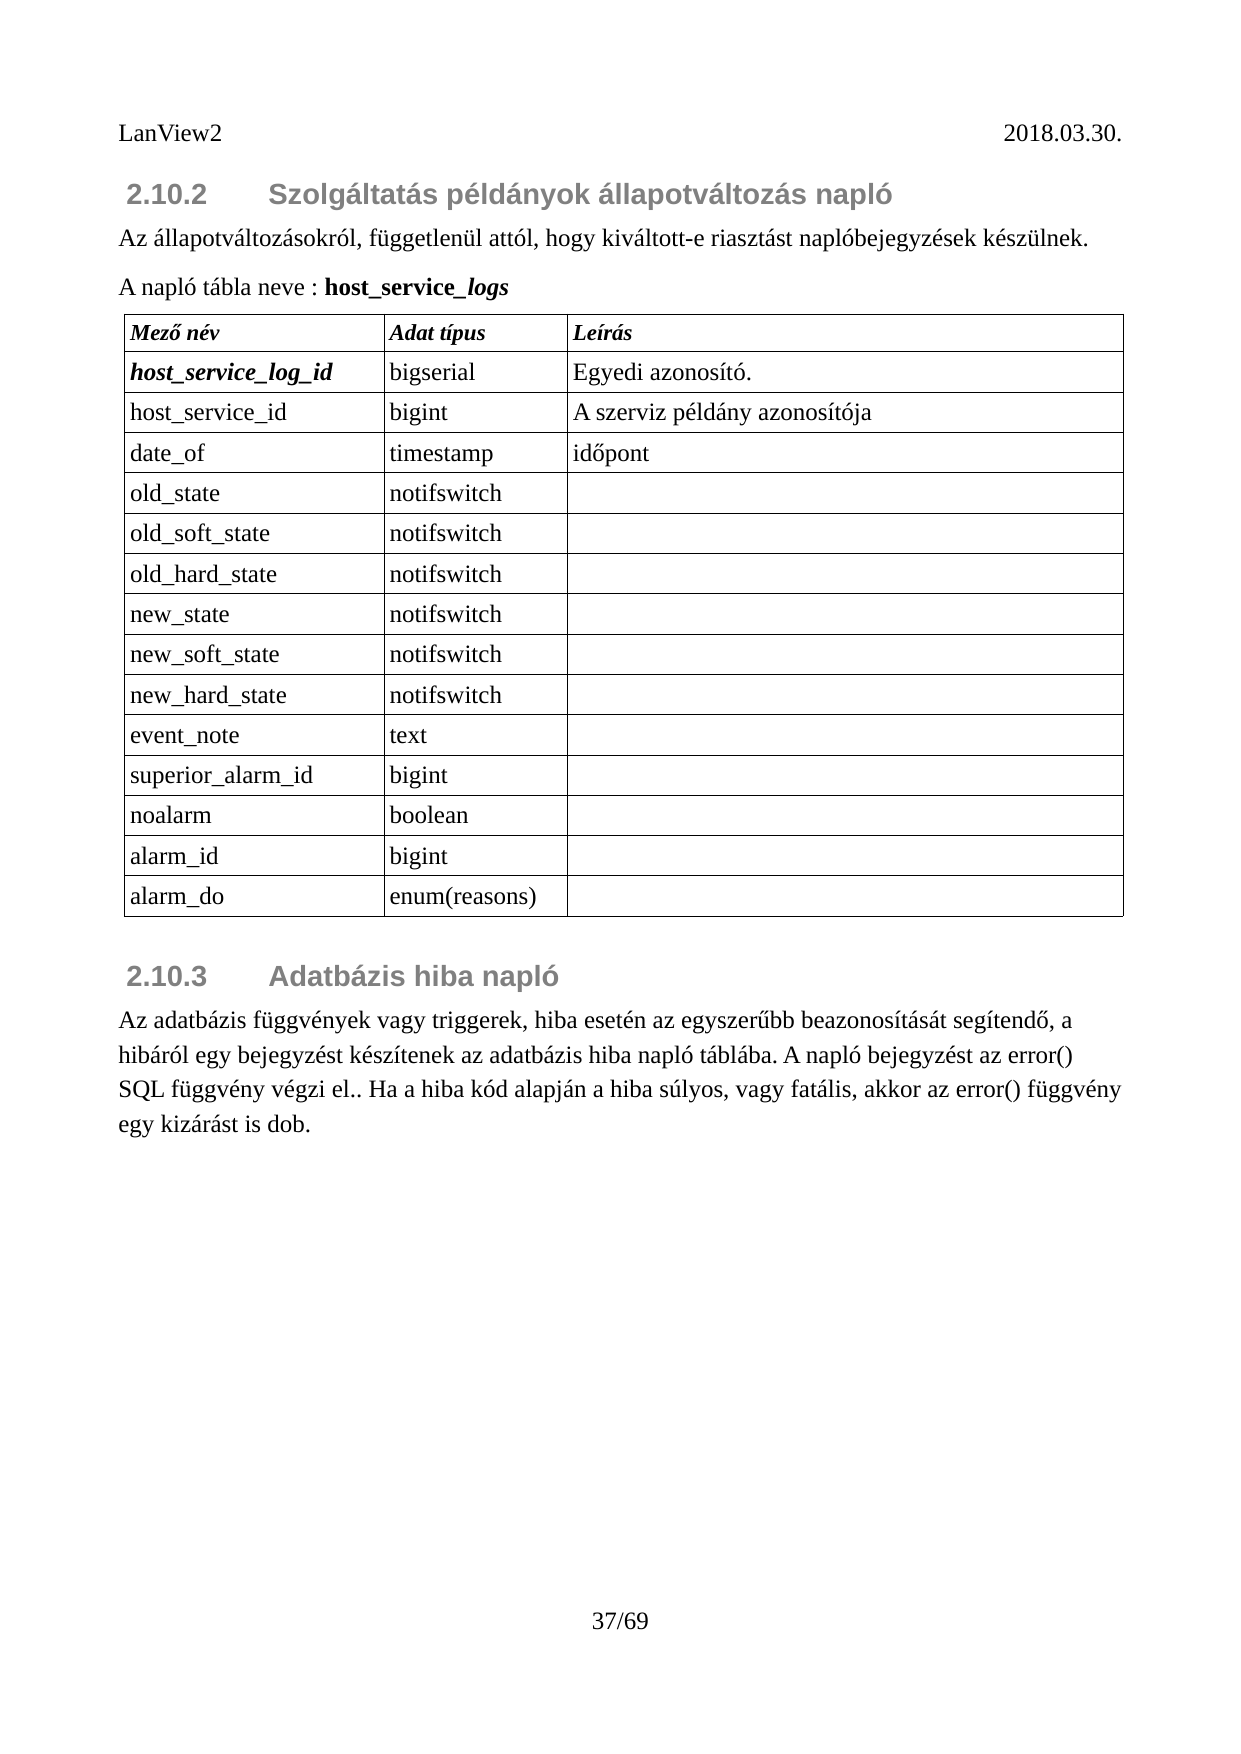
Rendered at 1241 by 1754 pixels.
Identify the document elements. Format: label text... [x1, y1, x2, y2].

table_cell host_service_id [125, 393, 384, 432]
table_cell alarm_id [125, 836, 384, 875]
table_header Leírás [568, 315, 1123, 351]
table_cell notifswitch [385, 473, 567, 513]
table_cell boolean [385, 796, 567, 835]
table_cell notifswitch [385, 594, 567, 633]
table_cell old_state [125, 473, 384, 513]
table_cell superior_alarm_id [125, 756, 384, 795]
subtitle Szolgáltatás példányok állapotváltozás napló [118, 177, 1122, 211]
table_cell [568, 836, 1123, 875]
table_header Mező név [125, 315, 384, 351]
subtitle Adatbázis hiba napló [118, 959, 1122, 993]
table_cell host_service_log_id [125, 352, 384, 392]
table_cell noalarm [125, 796, 384, 835]
table_cell timestamp [385, 433, 567, 472]
table_cell [568, 594, 1123, 633]
table_cell new_state [125, 594, 384, 633]
table_cell notifswitch [385, 554, 567, 593]
table_cell [568, 756, 1123, 795]
table_cell text [385, 715, 567, 754]
table_cell [568, 796, 1123, 835]
table_header Adat típus [385, 315, 567, 351]
table_cell [568, 554, 1123, 593]
table_cell [568, 715, 1123, 754]
text Az adatbázis függvények vagy triggerek, hiba esetén az egyszerűbb beazonosítását segítendő, a hibáról egy bejegyzést készítenek az adatbázis hiba napló táblába. A napló bejegyzést az error() SQL függvény végzi el.. Ha a hiba kód alapján a hiba súlyos, vagy fatális, akkor az error() függvény egy kizárást is dob. [118, 1005, 1122, 1137]
table_cell old_hard_state [125, 554, 384, 593]
table_cell new_hard_state [125, 675, 384, 714]
table_cell bigserial [385, 352, 567, 392]
table_cell new_soft_state [125, 635, 384, 674]
table_cell A szerviz példány azonosítója [568, 393, 1123, 432]
table_cell bigint [385, 393, 567, 432]
table_cell [568, 675, 1123, 714]
table_cell [568, 635, 1123, 674]
table_cell [568, 473, 1123, 513]
table_cell alarm_do [125, 876, 384, 916]
table_cell bigint [385, 756, 567, 795]
text Az állapotváltozásokról, függetlenül attól, hogy kiváltott-e riasztást naplóbejegyzések készülnek. [118, 223, 1122, 252]
table_cell Egyedi azonosító. [568, 352, 1123, 392]
table_cell bigint [385, 836, 567, 875]
table_cell date_of [125, 433, 384, 472]
table_cell notifswitch [385, 675, 567, 714]
table_cell [568, 876, 1123, 916]
table_cell időpont [568, 433, 1123, 472]
table_cell [568, 514, 1123, 553]
table_cell notifswitch [385, 635, 567, 674]
text A napló tábla neve : host_service_logs [118, 272, 1122, 301]
table_cell old_soft_state [125, 514, 384, 553]
table_cell enum(reasons) [385, 876, 567, 916]
table_cell event_note [125, 715, 384, 754]
table_cell notifswitch [385, 514, 567, 553]
